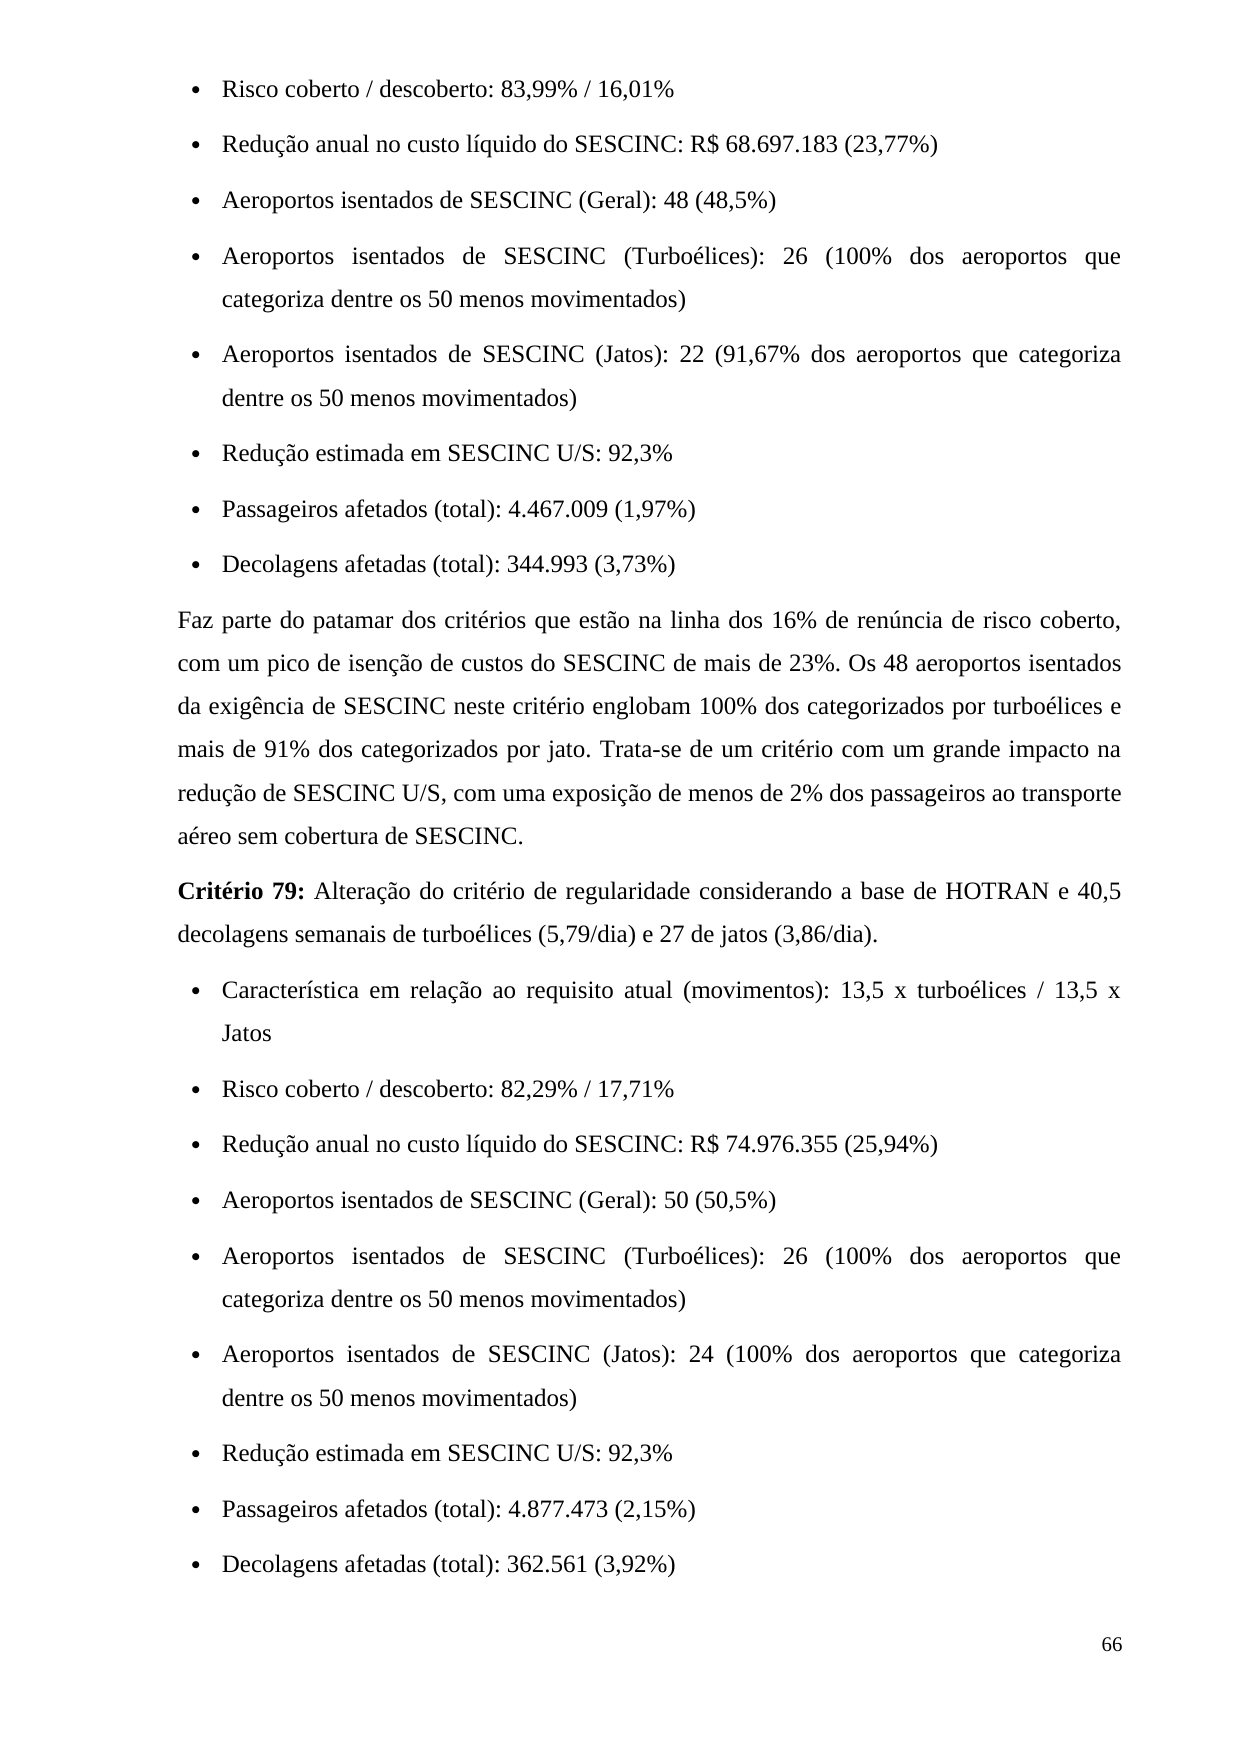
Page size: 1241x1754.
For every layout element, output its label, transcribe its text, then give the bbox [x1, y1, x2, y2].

list Aeroportos isentados de SESCINC (Jatos): 22 (91,67% dos aeroportos que categoriza dentre os 50 menos movimentados) [192, 339, 1122, 411]
text Faz parte do patamar dos critérios que estão na linha dos 16% de renúncia de risco coberto, com um pico de isenção de custos do SESCINC de mais de 23%. Os 48 aeroportos isentados da exigência de SESCINC neste critério englobam 100% dos categorizados por turboélices e mais de 91% dos categorizados por jato. Trata-se de um critério com um grande impacto na redução de SESCINC U/S, com uma exposição de menos de 2% dos passageiros ao transporte aéreo sem cobertura de SESCINC. [177, 605, 1122, 849]
list Aeroportos isentados de SESCINC (Jatos): 24 (100% dos aeroportos que categoriza dentre os 50 menos movimentados) [192, 1339, 1122, 1411]
list Redução anual no custo líquido do SESCINC: R$ 68.697.183 (23,77%) [192, 129, 1122, 158]
list Aeroportos isentados de SESCINC (Geral): 50 (50,5%) [192, 1185, 1122, 1214]
list Redução estimada em SESCINC U/S: 92,3% [192, 1438, 1122, 1467]
text Critério 79: Alteração do critério de regularidade considerando a base de HOTRAN e 40,5 decolagens semanais de turboélices (5,79/dia) e 27 de jatos (3,86/dia). [177, 876, 1122, 948]
list Passageiros afetados (total): 4.467.009 (1,97%) [192, 494, 1122, 523]
list Decolagens afetadas (total): 344.993 (3,73%) [192, 549, 1122, 578]
list Risco coberto / descoberto: 83,99% / 16,01% [192, 74, 1122, 103]
list Aeroportos isentados de SESCINC (Turboélices): 26 (100% dos aeroportos que categoriza dentre os 50 menos movimentados) [192, 1241, 1122, 1313]
list Passageiros afetados (total): 4.877.473 (2,15%) [192, 1494, 1122, 1523]
list Redução anual no custo líquido do SESCINC: R$ 74.976.355 (25,94%) [192, 1129, 1122, 1158]
list Risco coberto / descoberto: 82,29% / 17,71% [192, 1074, 1122, 1103]
list Aeroportos isentados de SESCINC (Turboélices): 26 (100% dos aeroportos que categoriza dentre os 50 menos movimentados) [192, 241, 1122, 313]
list Decolagens afetadas (total): 362.561 (3,92%) [192, 1549, 1122, 1578]
list Redução estimada em SESCINC U/S: 92,3% [192, 438, 1122, 467]
list Característica em relação ao requisito atual (movimentos): 13,5 x turboélices / 13,5 x Jatos [192, 975, 1122, 1047]
list Aeroportos isentados de SESCINC (Geral): 48 (48,5%) [192, 185, 1122, 214]
